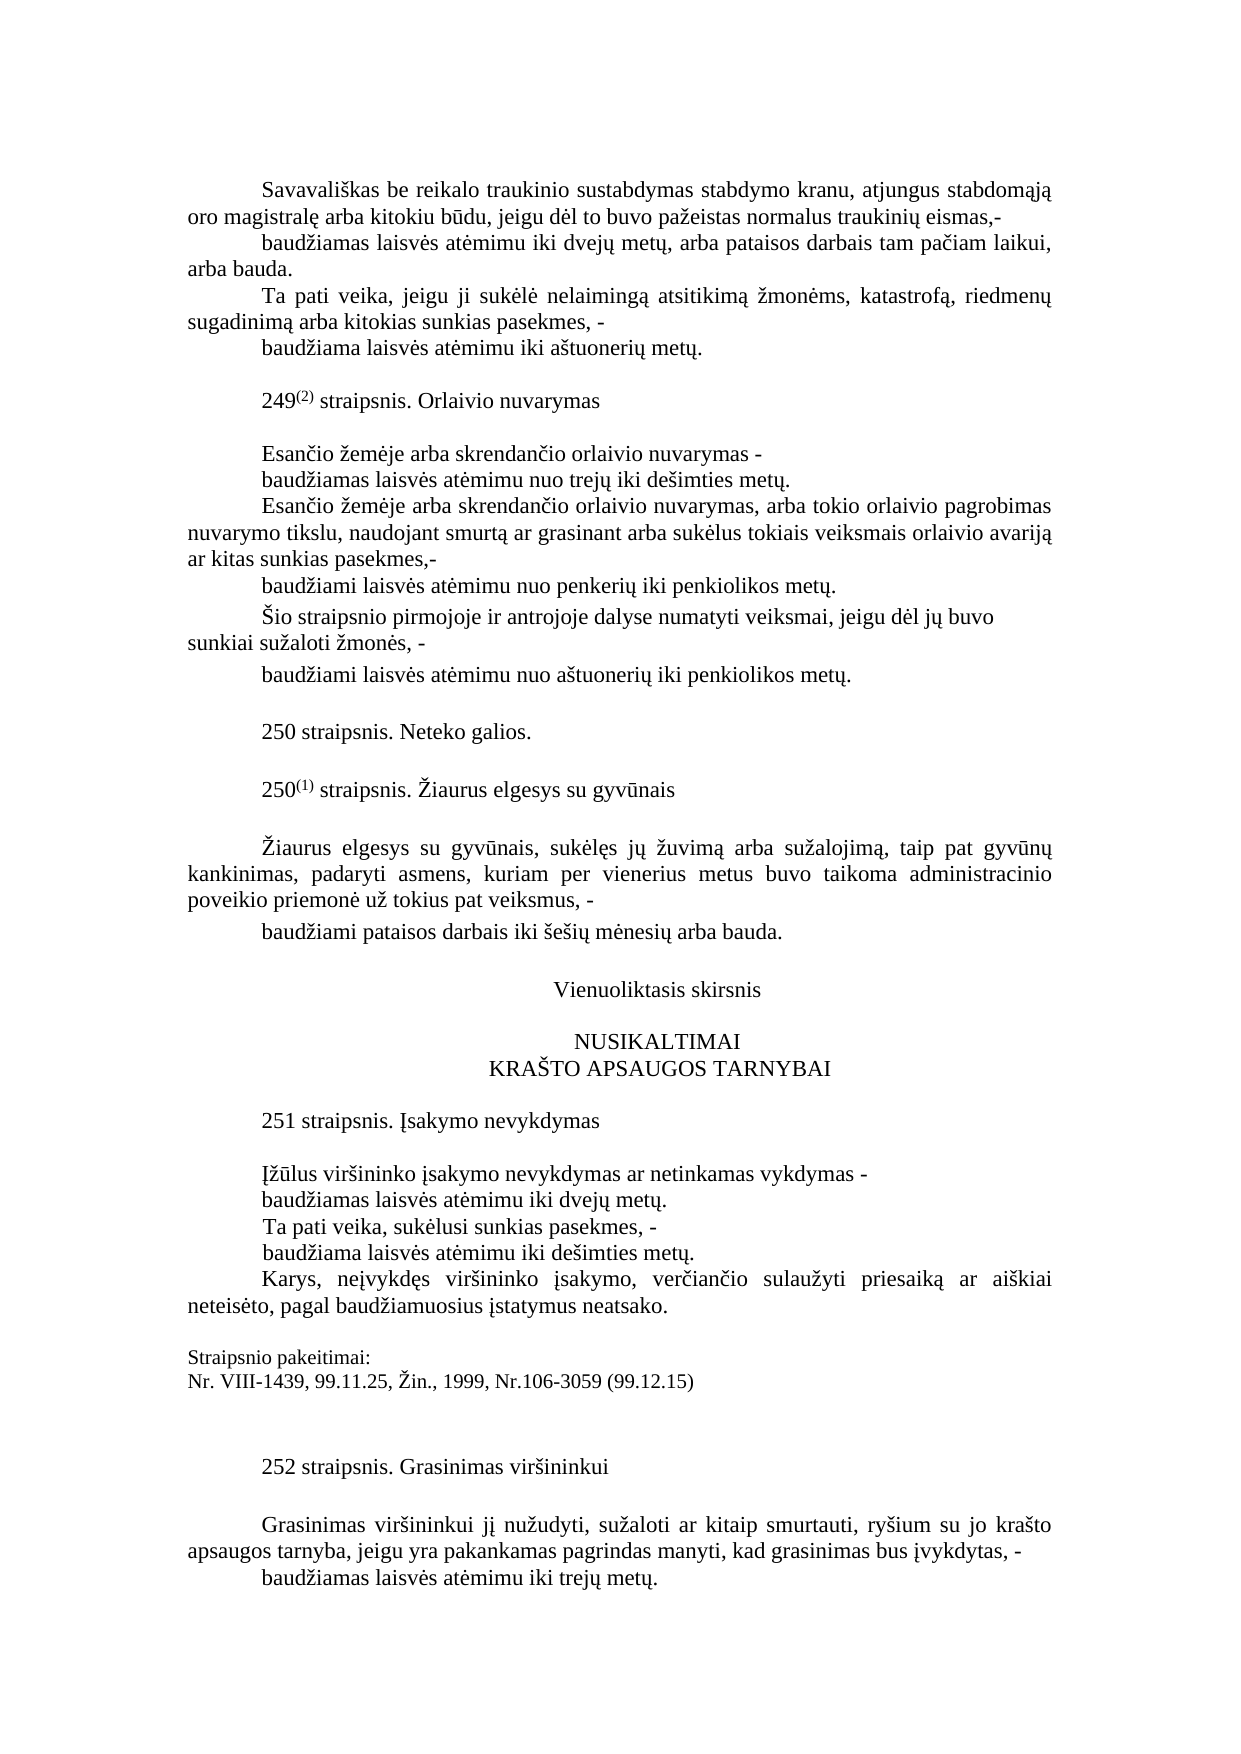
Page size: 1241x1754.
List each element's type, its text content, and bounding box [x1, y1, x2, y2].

text Nr. VIII-1439, 99.11.25, Žin., 1999, Nr.106-3059 (99.12.15) [187, 1369, 1053, 1393]
text Vienuoliktasis skirsnis [187, 976, 1053, 1002]
text 251 straipsnis. Įsakymo nevykdymas [208, 1107, 1053, 1134]
text baudžiamas laisvės atėmimu iki dvejų metų, arba pataisos darbais tam pačiam laikui, arba bauda. [187, 229, 1053, 282]
text baudžiami laisvės atėmimu nuo aštuonerių iki penkiolikos metų. [187, 661, 1053, 687]
text 252 straipsnis. Grasinimas viršininkui [207, 1453, 1053, 1479]
text Esančio žemėje arba skrendančio orlaivio nuvarymas - [206, 440, 1053, 466]
text KRAŠTO APSAUGOS TARNYBAI [187, 1055, 1053, 1081]
text baudžiamas laisvės atėmimu iki trejų metų. [207, 1563, 1053, 1590]
text Grasinimas viršininkui jį nužudyti, sužaloti ar kitaip smurtauti, ryšium su jo krašto apsaugos tarnyba, jeigu yra pakankamas pagrindas manyti, kad grasinimas bus įvykdytas, - [187, 1511, 1053, 1563]
text 249(2) straipsnis. Orlaivio nuvarymas [205, 387, 1053, 413]
text NUSIKALTIMAI [187, 1028, 1053, 1055]
text Šio straipsnio pirmojoje ir antrojoje dalyse numatyti veiksmai, jeigu dėl jų buvo sunkiai sužaloti žmonės, - [187, 603, 1053, 656]
text Savavališkas be reikalo traukinio sustabdymas stabdymo kranu, atjungus stabdomąją oro magistralę arba kitokiu būdu, jeigu dėl to buvo pažeistas normalus traukinių eismas,- [187, 176, 1053, 229]
text Straipsnio pakeitimai: [187, 1344, 1053, 1369]
text baudžiami laisvės atėmimu nuo penkerių iki penkiolikos metų. [187, 572, 1053, 598]
text Ta pati veika, jeigu ji sukėlė nelaimingą atsitikimą žmonėms, katastrofą, riedmenų sugadinimą arba kitokias sunkias pasekmes, - [187, 282, 1053, 334]
text baudžiama laisvės atėmimu iki dešimties metų. [187, 1239, 1053, 1266]
text Esančio žemėje arba skrendančio orlaivio nuvarymas, arba tokio orlaivio pagrobimas nuvarymo tikslu, naudojant smurtą ar grasinant arba sukėlus tokiais veiksmais orlaivio avariją ar kitas sunkias pasekmes,- [187, 493, 1053, 572]
text Įžūlus viršininko įsakymo nevykdymas ar netinkamas vykdymas - [187, 1160, 1053, 1186]
text Ta pati veika, sukėlusi sunkias pasekmes, - [187, 1213, 1053, 1239]
text baudžiama laisvės atėmimu iki aštuonerių metų. [187, 334, 1053, 361]
text baudžiami pataisos darbais iki šešių mėnesių arba bauda. [217, 918, 1053, 944]
text 250(1) straipsnis. Žiaurus elgesys su gyvūnais [209, 776, 1053, 802]
text Karys, neįvykdęs viršininko įsakymo, verčiančio sulaužyti priesaiką ar aiškiai neteisėto, pagal baudžiamuosius įstatymus neatsako. [187, 1266, 1053, 1318]
text baudžiamas laisvės atėmimu nuo trejų iki dešimties metų. [187, 466, 1053, 493]
text baudžiamas laisvės atėmimu iki dvejų metų. [208, 1186, 1053, 1213]
text Žiaurus elgesys su gyvūnais, sukėlęs jų žuvimą arba sužalojimą, taip pat gyvūnų kankinimas, padaryti asmens, kuriam per vienerius metus buvo taikoma administracinio poveikio priemonė už tokius pat veiksmus, - [187, 834, 1053, 913]
text 250 straipsnis. Neteko galios. [206, 718, 1053, 745]
